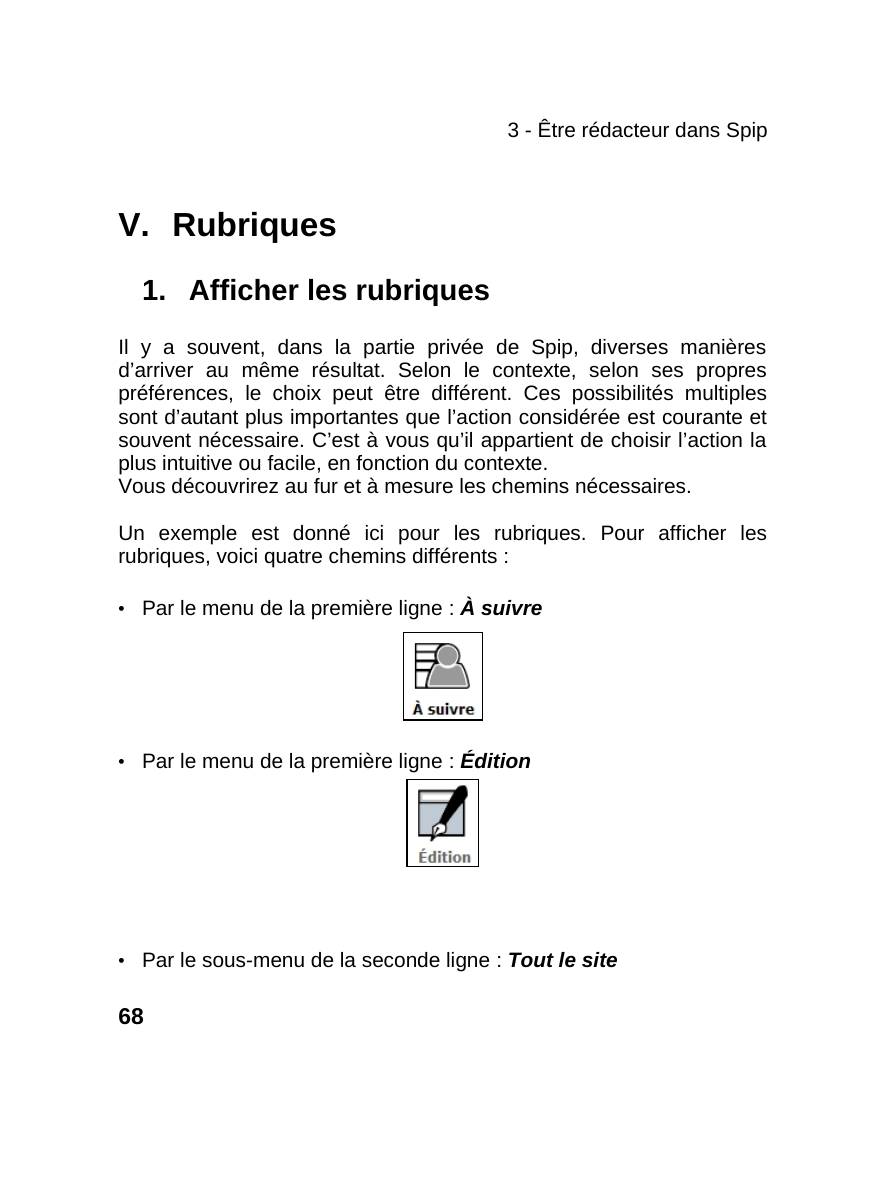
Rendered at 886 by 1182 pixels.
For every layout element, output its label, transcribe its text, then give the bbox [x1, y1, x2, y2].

list Afficher les rubriques [118, 273, 768, 306]
list Par le menu de la première ligne : À suivre [118, 597, 768, 620]
list Par le menu de la première ligne : Édition [118, 626, 768, 773]
text Vous découvrirez au fur et à mesure les chemins nécessaires. [118, 475, 768, 498]
text Il y a souvent, dans la partie privée de Spip, diverses manières d’arriver au même résultat. Selon le contexte, selon ses propres préférences, le choix peut être différent. Ces possibilités multiples sont d’autant plus importantes que l’action considérée est courante et souvent nécessaire. C’est à vous qu’il appartient de choisir l’action la plus intuitive ou facile, en fonction du contexte. [118, 336, 768, 475]
subtitle Rubriques [118, 207, 768, 244]
text Un exemple est donné ici pour les rubriques. Pour afficher les rubriques, voici quatre chemins différents : [118, 521, 768, 568]
list Par le sous-menu de la seconde ligne : Tout le site [118, 949, 768, 972]
picture [407, 636, 479, 717]
picture [410, 782, 476, 864]
